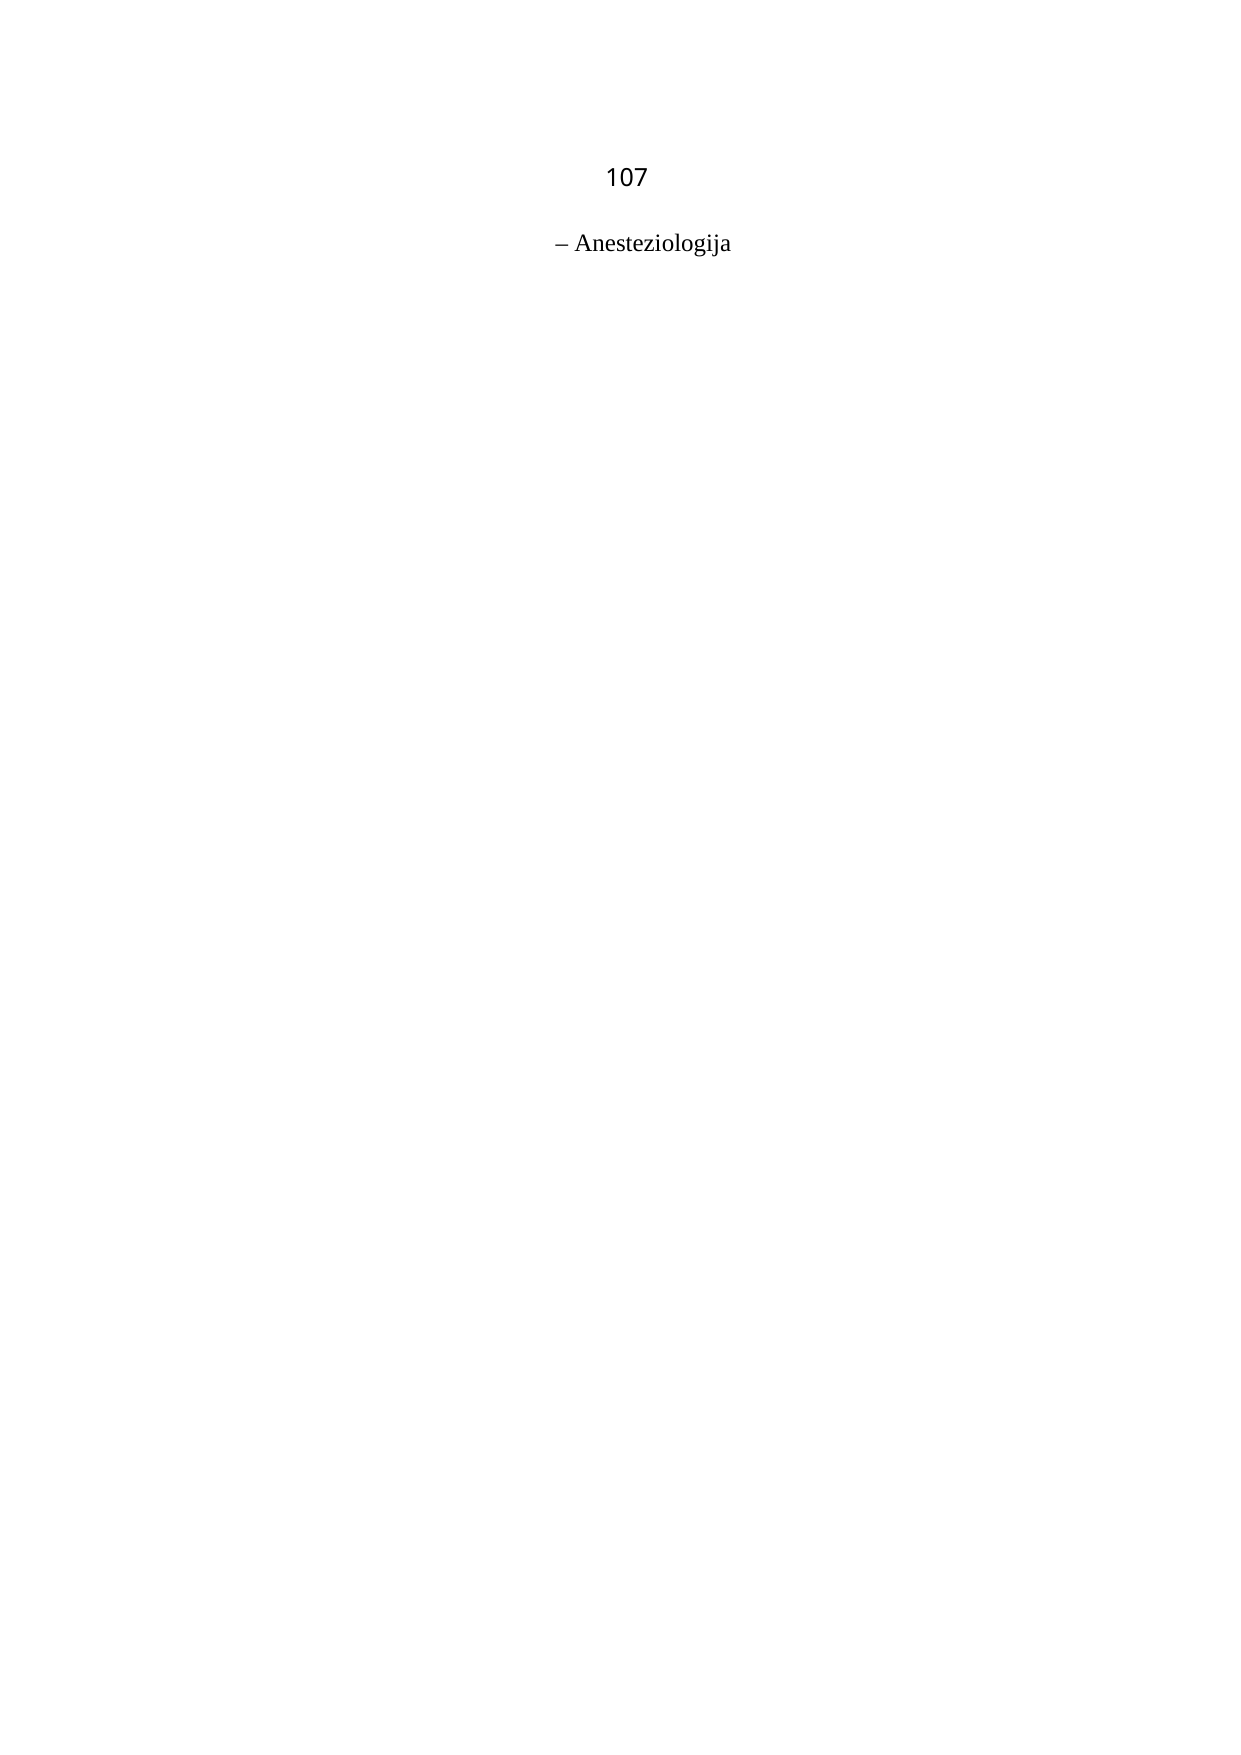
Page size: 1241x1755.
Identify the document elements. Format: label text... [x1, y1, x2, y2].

table_header [194, 228, 503, 285]
table_header – Anesteziologija [503, 228, 825, 285]
table_header [825, 228, 1143, 285]
